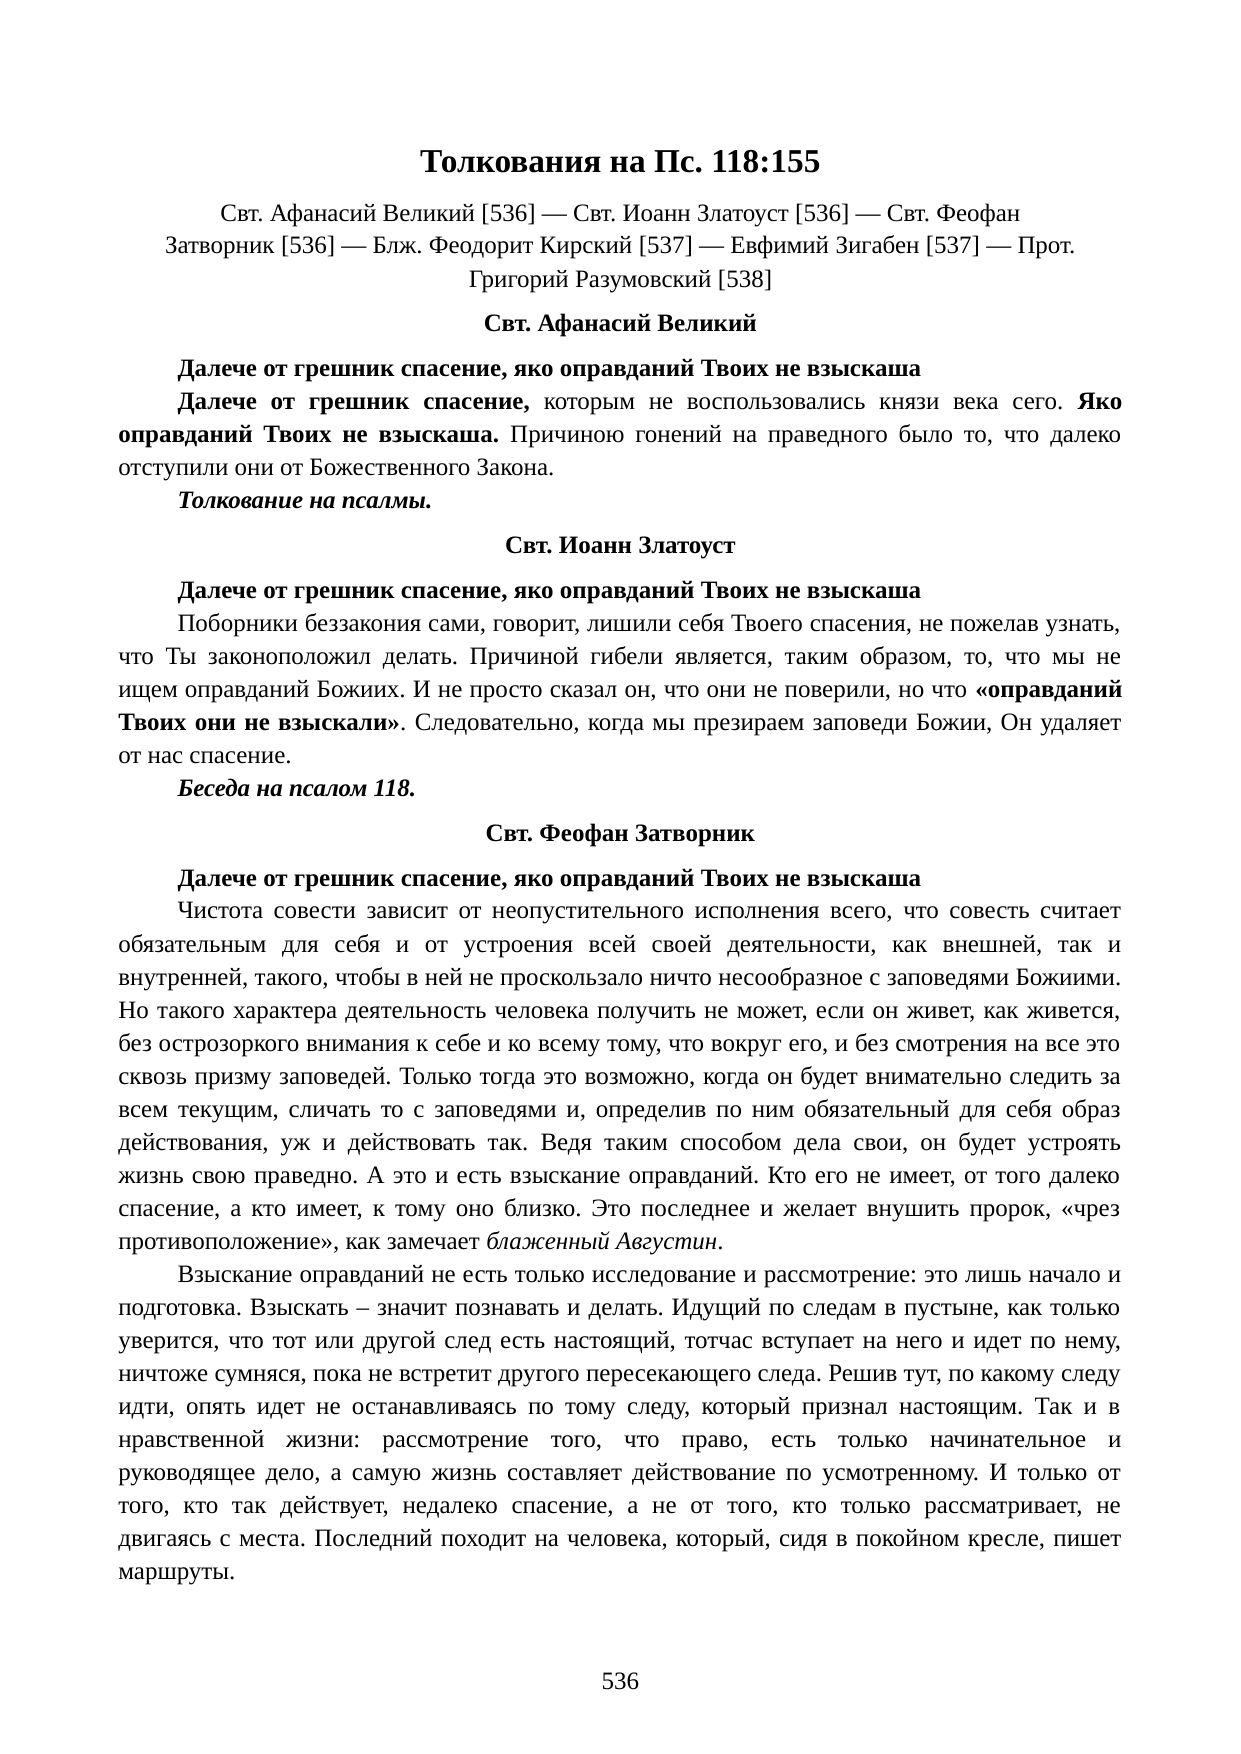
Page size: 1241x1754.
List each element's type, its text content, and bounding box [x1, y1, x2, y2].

text Далече от грешник спасение, яко оправданий Твоих не взыскаша [118, 863, 1122, 891]
text Взыскание оправданий не есть только исследование и рассмотрение: это лишь начало и подготовка. Взыскать – значит познавать и делать. Идущий по следам в пустыне, как только уверится, что тот или другой след есть настоящий, тотчас вступает на него и идет по нему, ничтоже сумняся, пока не встретит другого пересекающего следа. Решив тут, по какому следу идти, опять идет не останавливаясь по тому следу, который признал настоящим. Так и в нравственной жизни: рассмотрение того, что право, есть только начинательное и руководящее дело, а самую жизнь составляет действование по усмотренному. И только от того, кто так действует, недалеко спасение, а не от того, кто только рассматривает, не двигаясь с места. Последний походит на человека, который, сидя в покойном кресле, пишет маршруты. [118, 1259, 1122, 1585]
text Толкование на псалмы. [118, 485, 1122, 514]
text Свт. Афанасий Великий [536] — Свт. Иоанн Златоуст [536] — Свт. Феофан Затворник [536] — Блж. Феодорит Кирский [537] — Евфимий Зигабен [537] — Прот. Григорий Разумовский [538] [118, 198, 1122, 292]
text Поборники беззакония сами, говорит, лишили себя Твоего спасения, не пожелав узнать, что Ты законоположил делать. Причиной гибели является, таким образом, то, что мы не ищем оправданий Божиих. И не просто сказал он, что они не поверили, но что «оправданий Твоих они не взыскали». Следовательно, когда мы презираем заповеди Божии, Он удаляет от нас спасение. [118, 608, 1122, 769]
text Далече от грешник спасение, которым не воспользовались князи века сего. Яко оправданий Твоих не взыскаша. Причиною гонений на праведного было то, что далеко отступили они от Божественного Закона. [118, 386, 1122, 481]
subtitle Толкования на Пс. 118:155 [118, 142, 1122, 180]
subtitle Свт. Феофан Затворник [118, 818, 1122, 847]
subtitle Свт. Афанасий Великий [118, 308, 1122, 337]
text Беседа на псалом 118. [118, 773, 1122, 802]
subtitle Свт. Иоанн Златоуст [118, 530, 1122, 559]
text Далече от грешник спасение, яко оправданий Твоих не взыскаша [118, 353, 1122, 382]
text Далече от грешник спасение, яко оправданий Твоих не взыскаша [118, 575, 1122, 604]
text Чистота совести зависит от неопустительного исполнения всего, что совесть считает обязательным для себя и от устроения всей своей деятельности, как внешней, так и внутренней, такого, чтобы в ней не проскользало ничто несообразное с заповедями Божиими. Но такого характера деятельность человека получить не может, если он живет, как живется, без острозоркого внимания к себе и ко всему тому, что вокруг его, и без смотрения на все это сквозь призму заповедей. Только тогда это возможно, когда он будет внимательно следить за всем текущим, сличать то с заповедями и, определив по ним обязательный для себя образ действования, уж и действовать так. Ведя таким способом дела свои, он будет устроять жизнь свою праведно. А это и есть взыскание оправданий. Кто его не имеет, от того далеко спасение, а кто имеет, к тому оно близко. Это последнее и желает внушить пророк, «чрез противоположение», как замечает блаженный Августин. [118, 896, 1122, 1254]
